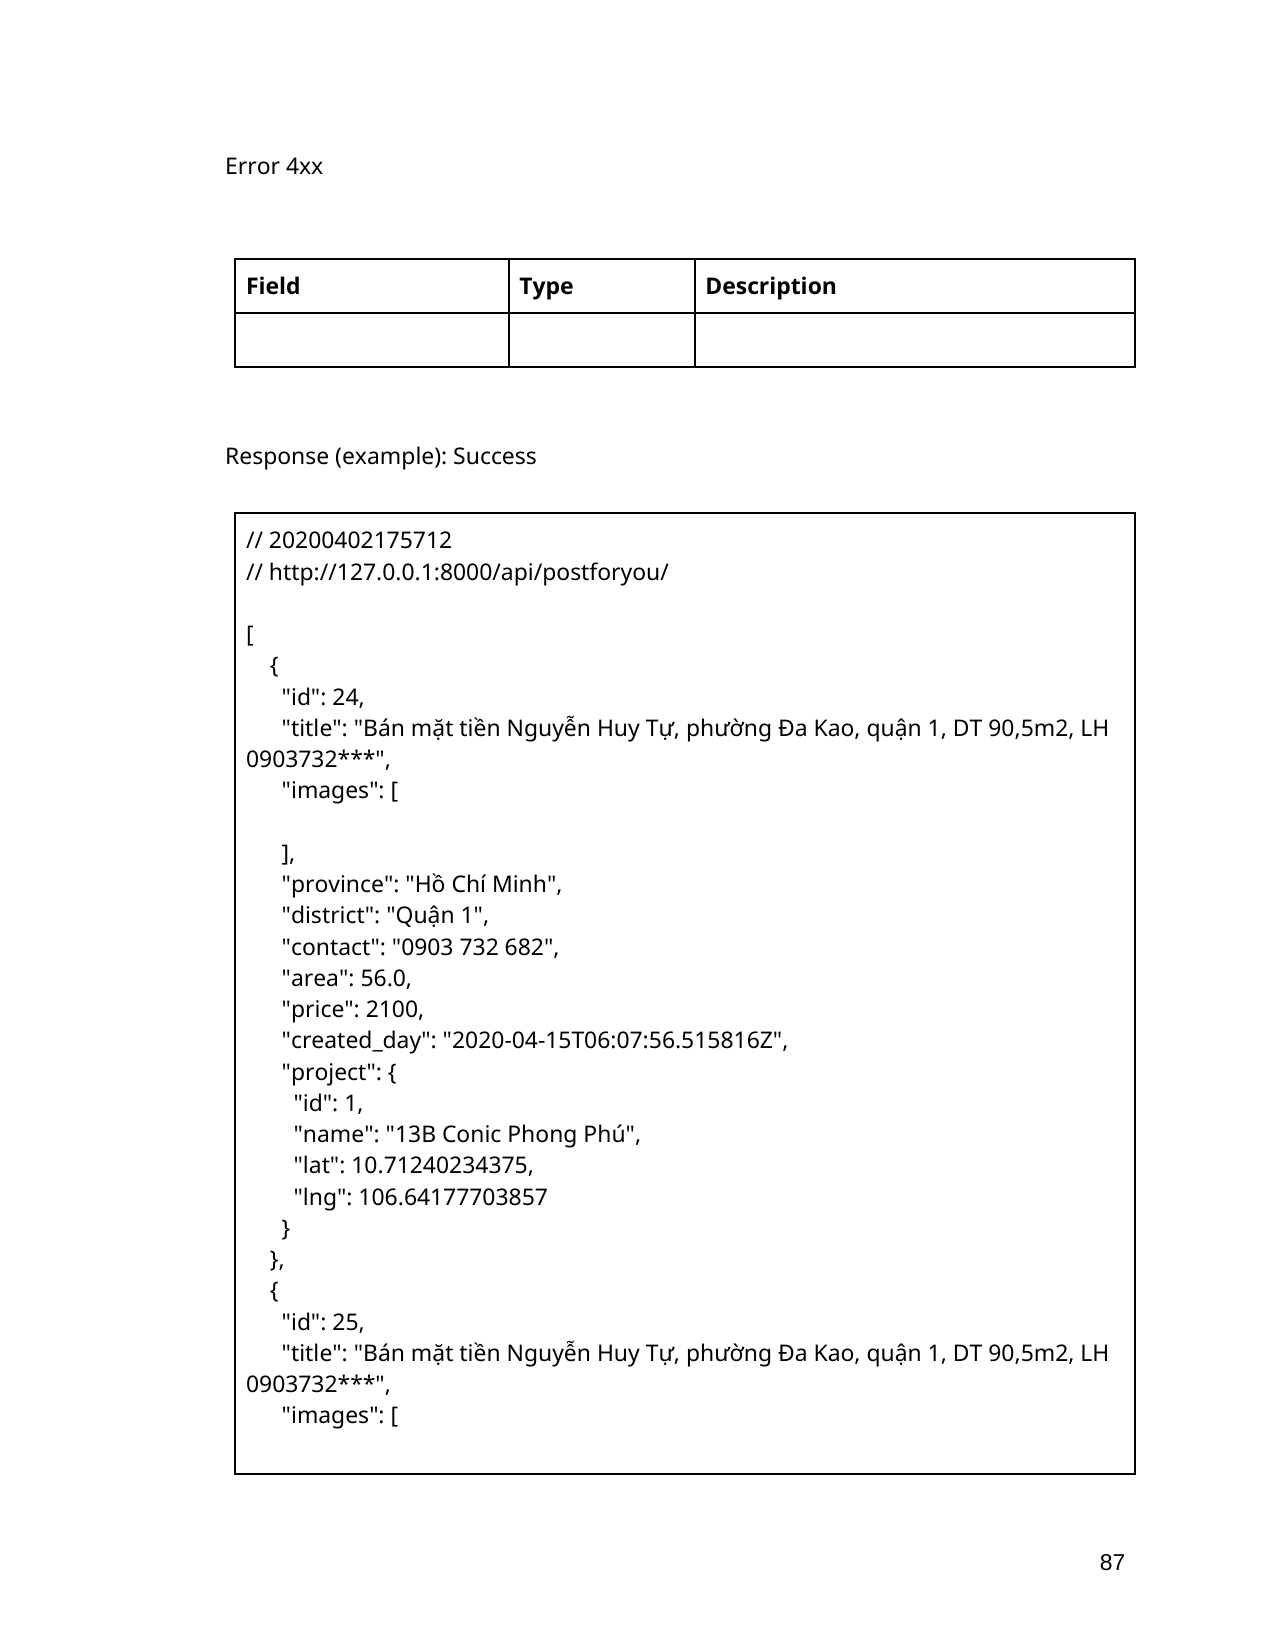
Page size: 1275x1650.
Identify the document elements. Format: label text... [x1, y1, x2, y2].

table_cell [510, 314, 694, 366]
table_header Field [236, 260, 508, 312]
table_cell [236, 314, 508, 366]
table_header Description [696, 260, 1134, 312]
text Error 4xx [225, 150, 1125, 181]
table_header Type [510, 260, 694, 312]
table_cell [696, 314, 1134, 366]
text Response (example): Success [225, 440, 1125, 471]
table_header // 20200402175712 // http://127.0.0.1:8000/api/postforyou/ [ { "id": 24, "title": "Bán mặt tiền Nguyễn Huy Tự, phường Đa Kao, quận 1, DT 90,5m2, LH 0903732***", "images": [ ], "province": "Hồ Chí Minh", "district": "Quận 1", "contact": "0903 732 682", "area": 56.0, "price": 2100, "created_day": "2020-04-15T06:07:56.515816Z", "project": { "id": 1, "name": "13B Conic Phong Phú", "lat": 10.71240234375, "lng": 106.64177703857 } }, { "id": 25, "title": "Bán mặt tiền Nguyễn Huy Tự, phường Đa Kao, quận 1, DT 90,5m2, LH 0903732***", "images": [ [236, 514, 1134, 1472]
